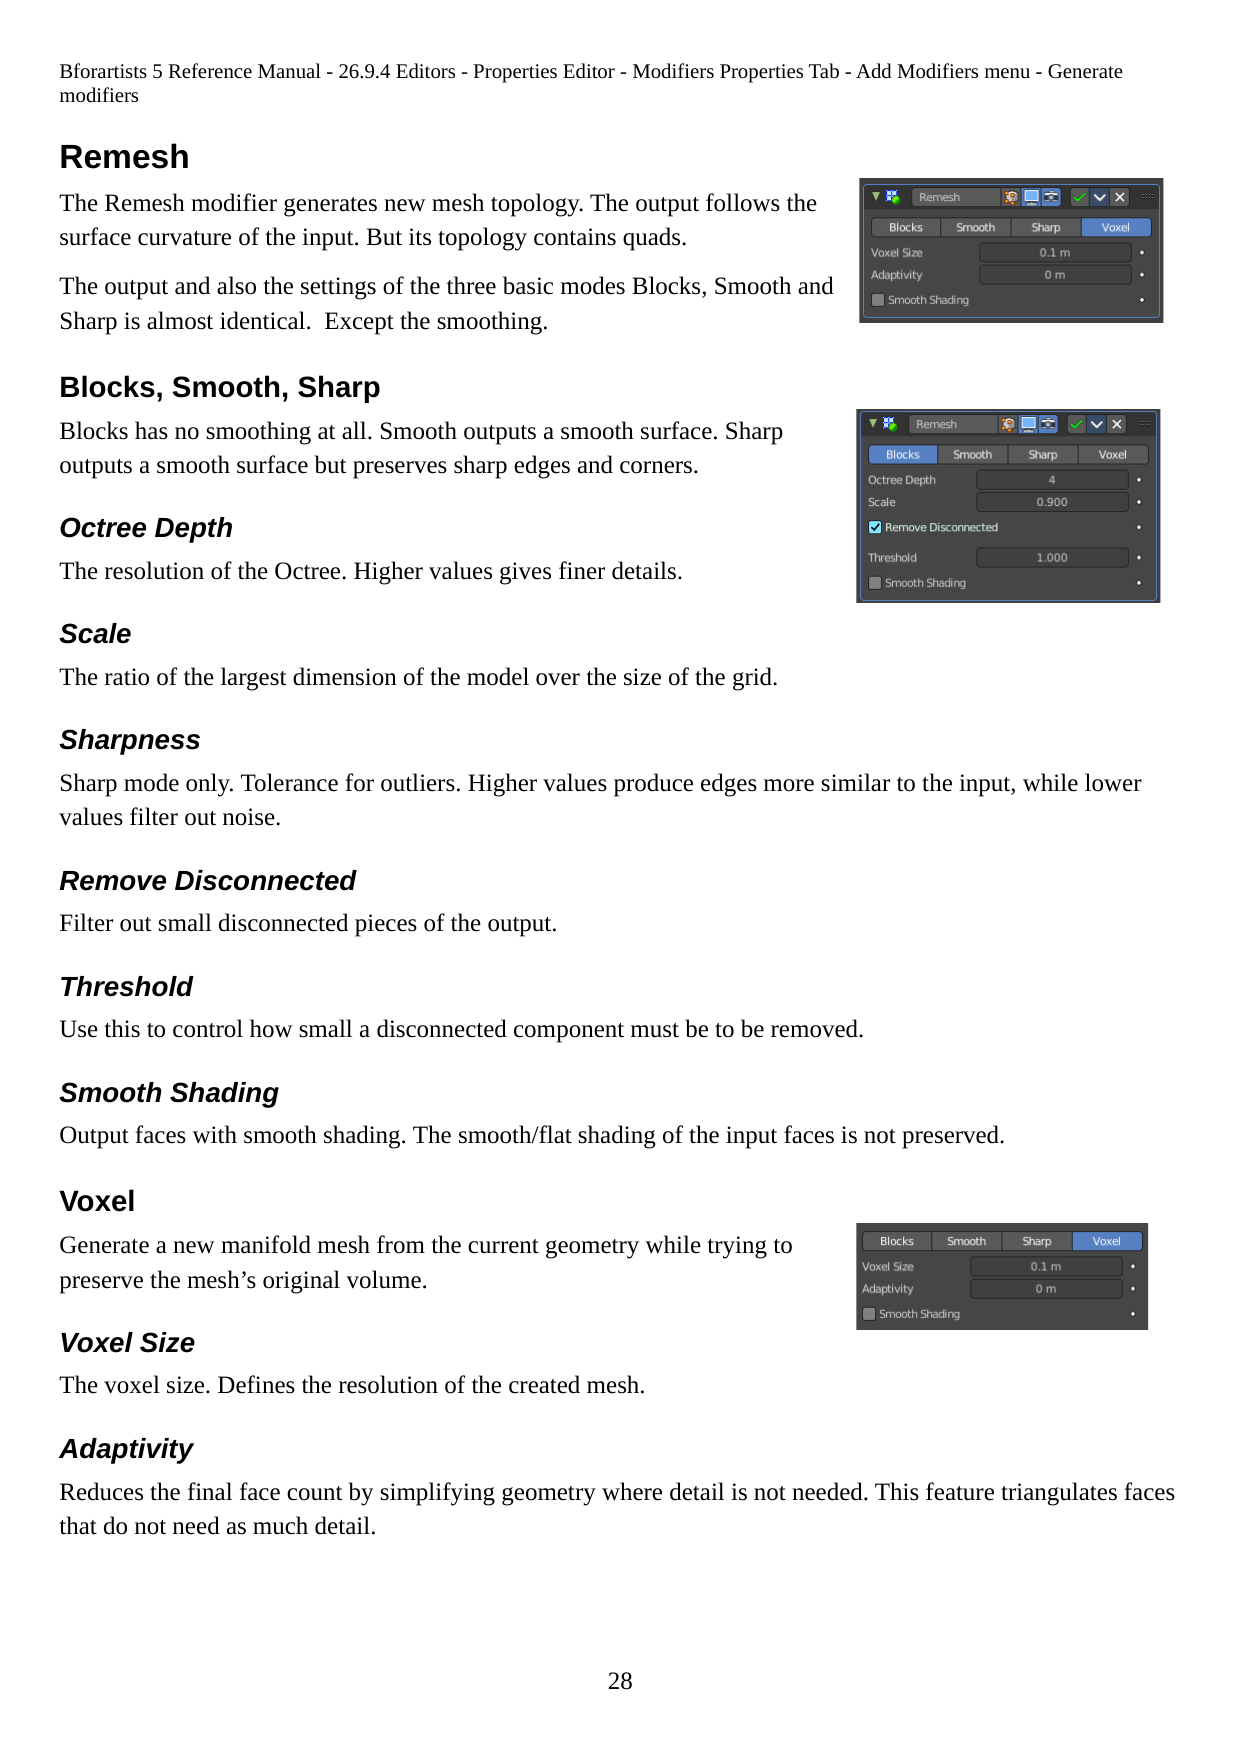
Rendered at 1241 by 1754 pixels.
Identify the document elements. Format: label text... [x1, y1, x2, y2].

text Use this to control how small a disconnected component must be to be removed. [59, 1014, 1181, 1043]
subtitle Scale [59, 618, 1181, 649]
text The resolution of the Octree. Higher values gives finer details. [59, 556, 856, 585]
text Reduces the final face count by simplifying geometry where detail is not needed. This feature triangulates faces that do not need as much detail. [59, 1477, 1181, 1540]
subtitle [1161, 512, 1181, 544]
text The output and also the settings of the three basic modes Blocks, Smooth and Sharp is almost identical. Except the smoothing. [59, 271, 1181, 334]
subtitle Adaptivity [59, 1432, 1181, 1464]
subtitle Remesh [59, 137, 1181, 175]
picture [859, 178, 1164, 323]
picture [856, 409, 1161, 603]
subtitle Smooth Shading [59, 1076, 1181, 1108]
subtitle Remove Disconnected [59, 864, 1181, 896]
text Filter out small disconnected pieces of the output. [59, 908, 1181, 937]
text The ratio of the largest dimension of the model over the size of the grid. [59, 662, 1181, 691]
text Output faces with smooth shading. The smooth/flat shading of the input faces is not preserved. [59, 1120, 1181, 1149]
text The voxel size. Defines the resolution of the created mesh. [59, 1371, 1181, 1399]
subtitle Voxel Size [59, 1326, 1181, 1358]
text Sharp mode only. Tolerance for outliers. Higher values produce edges more similar to the input, while lower values filter out noise. [59, 768, 1181, 831]
subtitle Voxel [59, 1184, 1181, 1218]
subtitle Sharpness [59, 724, 1181, 756]
subtitle Blocks, Smooth, Sharp [59, 369, 1181, 403]
subtitle Octree Depth [59, 512, 856, 544]
subtitle Threshold [59, 970, 1181, 1002]
text The Remesh modifier generates new mesh topology. The output follows the surface curvature of the input. But its topology contains quads. [59, 188, 859, 251]
picture [856, 1223, 1149, 1330]
text Generate a new manifold mesh from the current geometry while trying to preserve the mesh’s original volume. [59, 1230, 856, 1293]
text Blocks has no smoothing at all. Smooth outputs a smooth surface. Sharp outputs a smooth surface but preserves sharp edges and corners. [59, 416, 856, 479]
